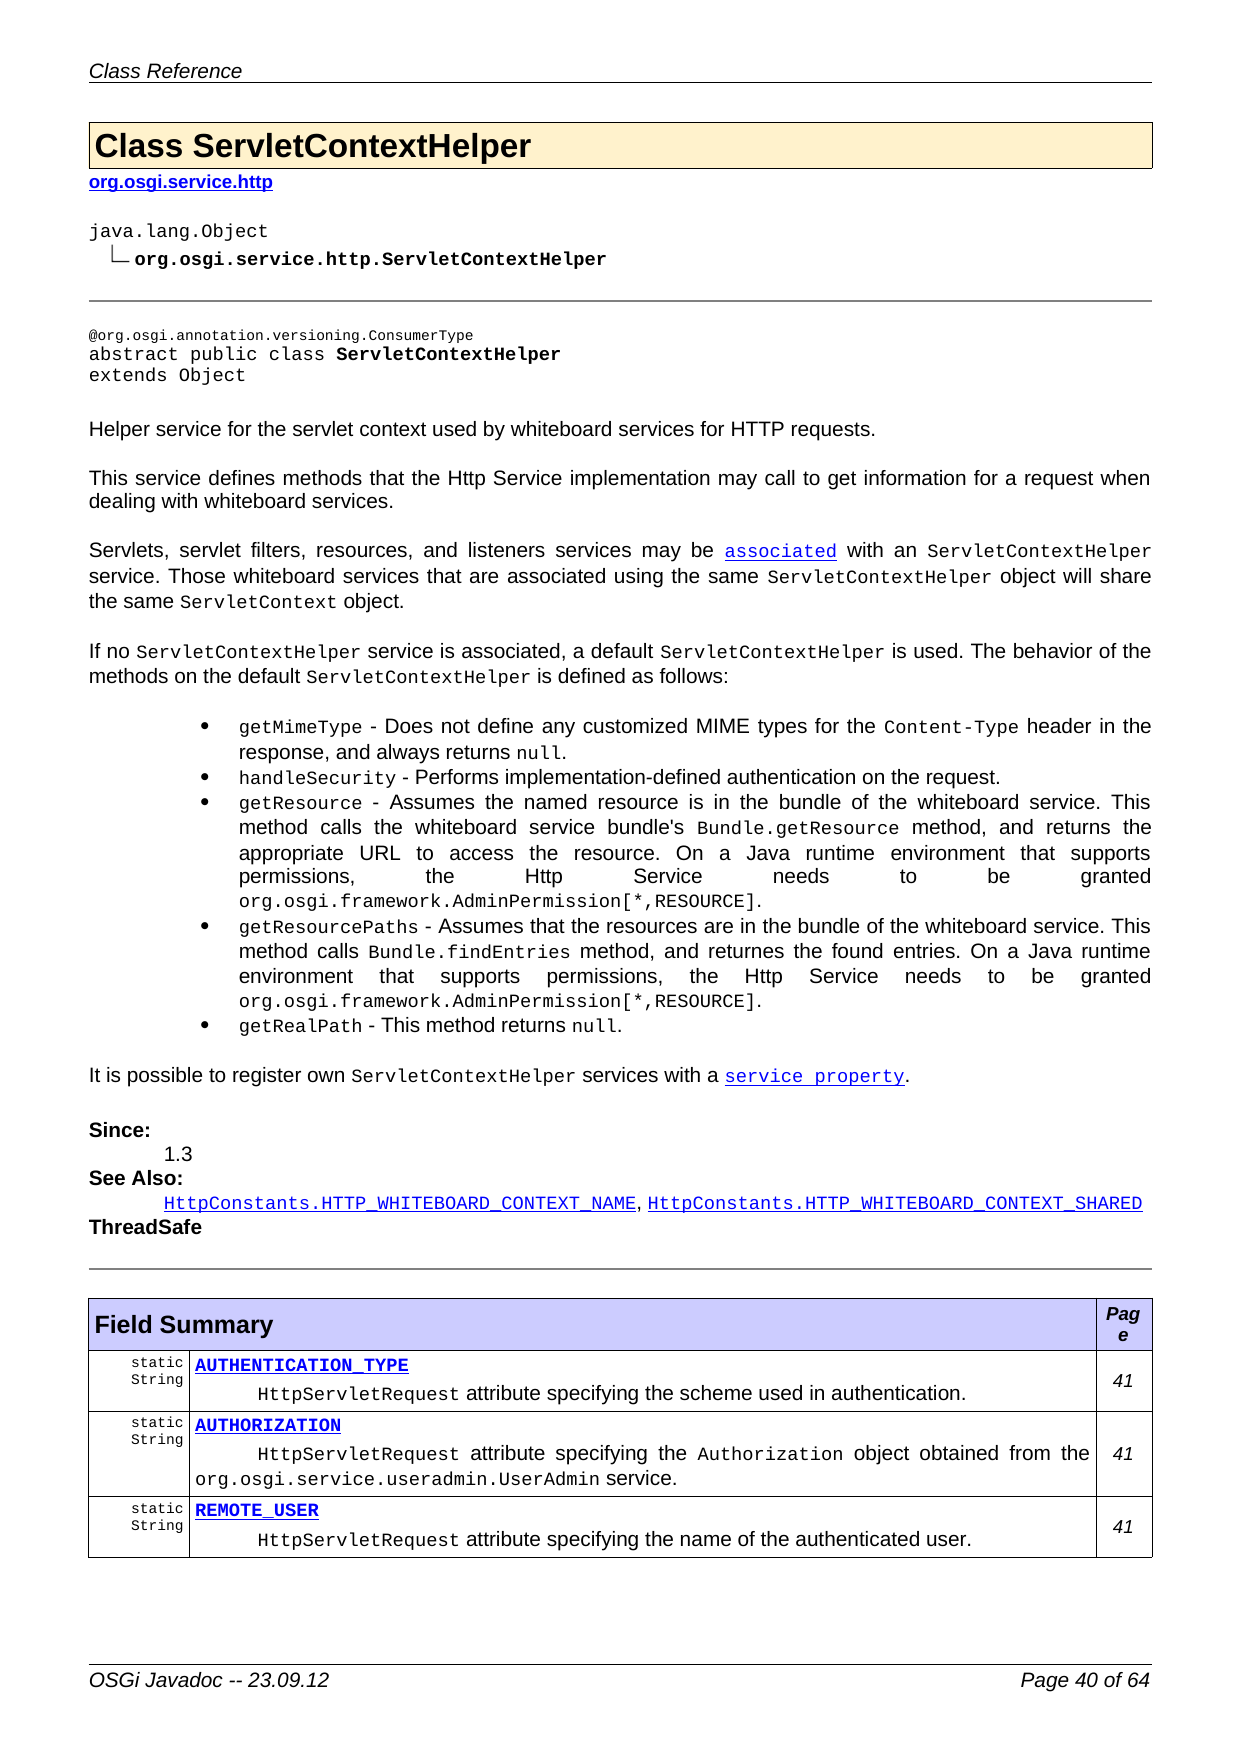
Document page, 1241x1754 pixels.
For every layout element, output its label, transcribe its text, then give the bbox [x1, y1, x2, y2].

text Servlets, servlet filters, resources, and listeners services may be associated with an ServletContextHelper service. Those whiteboard services that are associated using the same ServletContextHelper object will share the same ServletContext object. [88, 538, 1152, 614]
list getResourcePaths - Assumes that the resources are in the bundle of the whiteboard service. This method calls Bundle.findEntries method, and returnes the found entries. On a Java runtime environment that supports permissions, the Http Service needs to be granted org.osgi.framework.AdminPermission[*,RESOURCE]. [201, 913, 1152, 1013]
text This service defines methods that the Http Service implementation may call to get information for a request when dealing with whiteboard services. [88, 465, 1152, 513]
text ThreadSafe [88, 1215, 1152, 1239]
list handleSecurity - Performs implementation-defined authentication on the request. [201, 765, 1152, 790]
table_header Page [1097, 1299, 1152, 1350]
text java.lang.Object [88, 222, 1152, 243]
text HttpConstants.HTTP_WHITEBOARD_CONTEXT_NAME, HttpConstants.HTTP_WHITEBOARD_CONTEXT_SHARED [163, 1189, 1152, 1215]
text Since: [88, 1118, 1152, 1142]
table_cell REMOTE_USER HttpServletRequest attribute specifying the name of the authenticated user. [190, 1497, 1096, 1557]
table_cell [1097, 1412, 1152, 1496]
text See Also: [88, 1166, 1152, 1189]
table_header Field Summary [89, 1299, 1096, 1350]
text 1.3 [163, 1142, 1152, 1166]
text org.osgi.service.http.ServletContextHelper [88, 243, 1152, 271]
table_cell AUTHORIZATION HttpServletRequest attribute specifying the Authorization object obtained from the org.osgi.service.useradmin.UserAdmin service. [190, 1412, 1096, 1496]
list getMimeType - Does not define any customized MIME types for the Content-Type header in the response, and always returns null. [201, 714, 1152, 765]
list getResource - Assumes the named resource is in the bundle of the whiteboard service. This method calls the whiteboard service bundle's Bundle.getResource method, and returns the appropriate URL to access the resource. On a Java runtime environment that supports permissions, the Http Service needs to be granted org.osgi.framework.AdminPermission[*,RESOURCE]. [201, 790, 1152, 913]
text It is possible to register own ServletContextHelper services with a service property. [88, 1063, 1152, 1088]
table_cell [1097, 1351, 1152, 1411]
table_cell AUTHENTICATION_TYPE HttpServletRequest attribute specifying the scheme used in authentication. [190, 1351, 1096, 1411]
text If no ServletContextHelper service is associated, a default ServletContextHelper is used. The behavior of the methods on the default ServletContextHelper is defined as follows: [88, 639, 1152, 689]
subtitle Class ServletContextHelper [90, 123, 1152, 168]
text Helper service for the servlet context used by whiteboard services for HTTP requests. [88, 416, 1152, 440]
text org.osgi.service.http [88, 171, 1152, 193]
table_cell static String [89, 1412, 189, 1496]
text extends Object [88, 366, 1152, 387]
table_cell static String [89, 1497, 189, 1557]
table_cell [1097, 1497, 1152, 1557]
table_cell static String [89, 1351, 189, 1411]
list getRealPath - This method returns null. [201, 1013, 1152, 1038]
picture [111, 243, 135, 266]
text @org.osgi.annotation.versioning.ConsumerType abstract public class ServletContextHelper [88, 328, 1152, 366]
